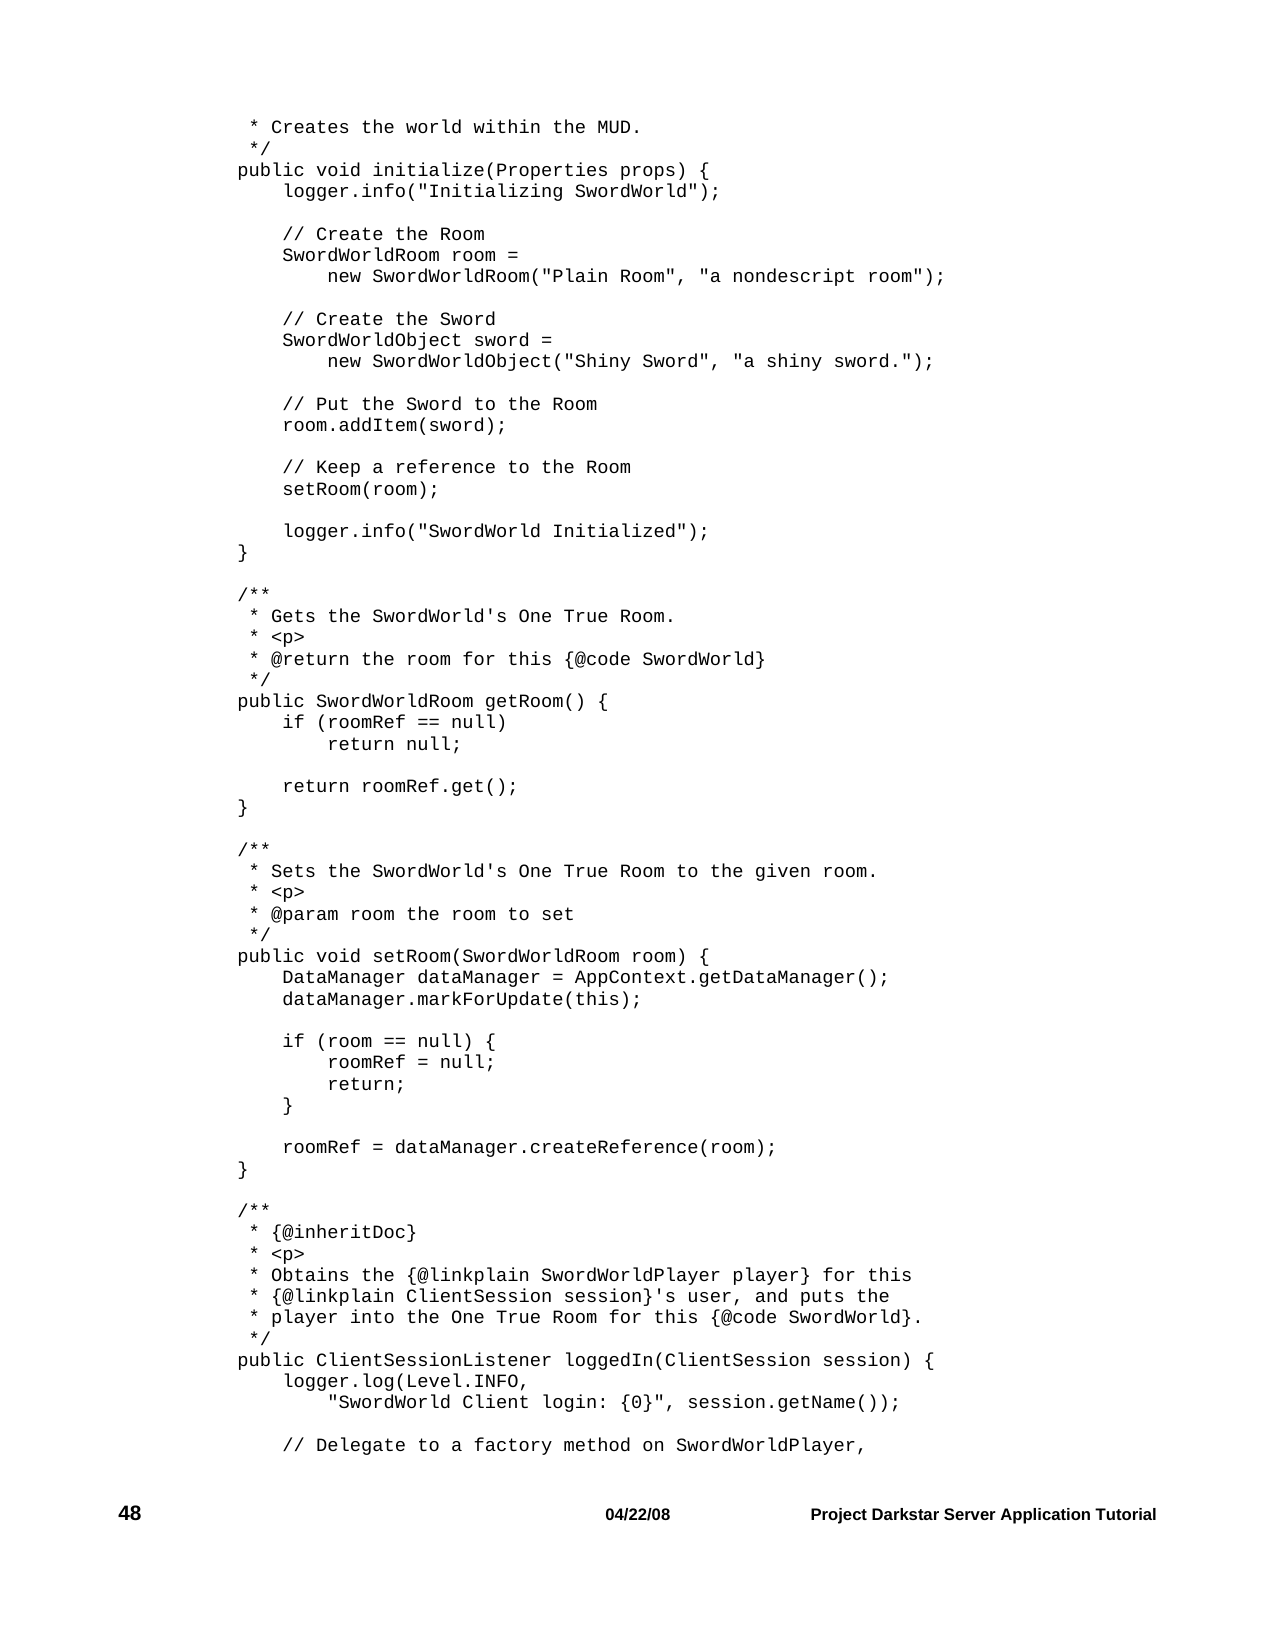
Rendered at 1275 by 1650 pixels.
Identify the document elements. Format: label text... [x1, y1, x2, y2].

text * <p> [192, 1244, 1098, 1266]
text new SwordWorldObject("Shiny Sword", "a shiny sword."); [192, 352, 1098, 373]
text SwordWorldObject sword = [192, 331, 1098, 352]
text /** [192, 841, 1098, 862]
text */ [192, 671, 1098, 692]
text * Sets the SwordWorld's One True Room to the given room. [192, 862, 1098, 883]
text * player into the One True Room for this {@code SwordWorld}. [192, 1308, 1098, 1329]
text * @param room the room to set [192, 904, 1098, 926]
text if (roomRef == null) [192, 713, 1098, 734]
text } [192, 798, 1098, 819]
text return null; [192, 734, 1098, 756]
text * Obtains the {@linkplain SwordWorldPlayer player} for this [192, 1266, 1098, 1287]
text } [192, 543, 1098, 564]
text * Gets the SwordWorld's One True Room. [192, 607, 1098, 628]
text return roomRef.get(); [192, 777, 1098, 798]
text public void setRoom(SwordWorldRoom room) { [192, 947, 1098, 968]
text logger.log(Level.INFO, [192, 1372, 1098, 1393]
text logger.info("Initializing SwordWorld"); [192, 182, 1098, 203]
text } [192, 1096, 1098, 1117]
text * {@linkplain ClientSession session}'s user, and puts the [192, 1287, 1098, 1308]
text * <p> [192, 628, 1098, 649]
text roomRef = dataManager.createReference(room); [192, 1138, 1098, 1159]
text dataManager.markForUpdate(this); [192, 989, 1098, 1011]
text */ [192, 1329, 1098, 1351]
text roomRef = null; [192, 1053, 1098, 1074]
text "SwordWorld Client login: {0}", session.getName()); [192, 1393, 1098, 1414]
text return; [192, 1074, 1098, 1096]
text * {@inheritDoc} [192, 1223, 1098, 1244]
text setRoom(room); [192, 479, 1098, 501]
text * Creates the world within the MUD. [192, 118, 1098, 139]
text // Delegate to a factory method on SwordWorldPlayer, [192, 1436, 1098, 1457]
text logger.info("SwordWorld Initialized"); [192, 522, 1098, 543]
text */ [192, 139, 1098, 161]
text * <p> [192, 883, 1098, 904]
text } [192, 1159, 1098, 1181]
text public SwordWorldRoom getRoom() { [192, 692, 1098, 713]
text DataManager dataManager = AppContext.getDataManager(); [192, 968, 1098, 989]
text // Create the Sword [192, 309, 1098, 331]
text SwordWorldRoom room = [192, 246, 1098, 267]
text public void initialize(Properties props) { [192, 161, 1098, 182]
text // Create the Room [192, 224, 1098, 246]
text /** [192, 1202, 1098, 1223]
text // Put the Sword to the Room [192, 394, 1098, 416]
text if (room == null) { [192, 1032, 1098, 1053]
text * @return the room for this {@code SwordWorld} [192, 649, 1098, 671]
text new SwordWorldRoom("Plain Room", "a nondescript room"); [192, 267, 1098, 288]
text room.addItem(sword); [192, 416, 1098, 437]
text /** [192, 586, 1098, 607]
text public ClientSessionListener loggedIn(ClientSession session) { [192, 1351, 1098, 1372]
text */ [192, 926, 1098, 947]
text // Keep a reference to the Room [192, 458, 1098, 479]
